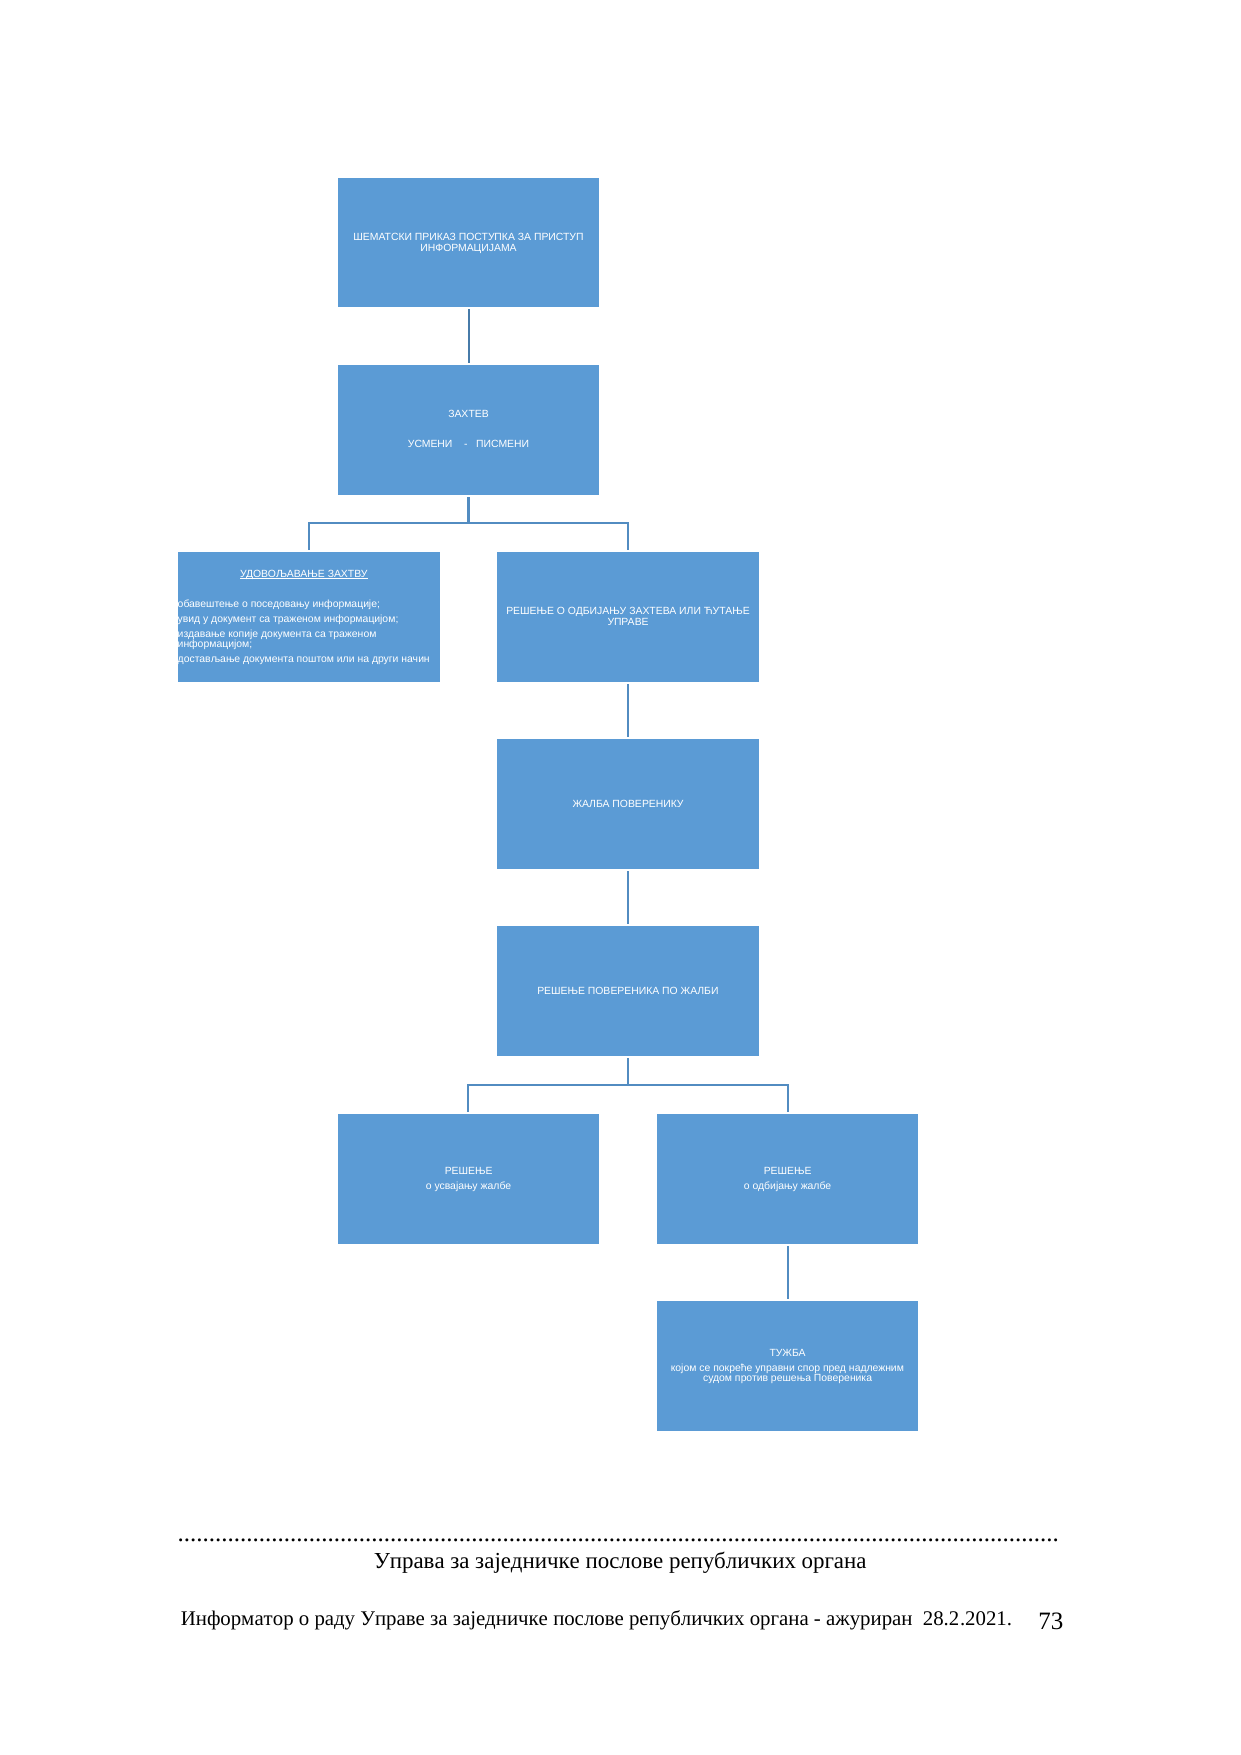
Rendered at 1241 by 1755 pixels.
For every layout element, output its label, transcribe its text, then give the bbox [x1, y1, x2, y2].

text Управа за заједничке послове републичких органа [177, 1547, 1063, 1573]
text ............................................................................................................................................. [177, 1518, 1063, 1547]
